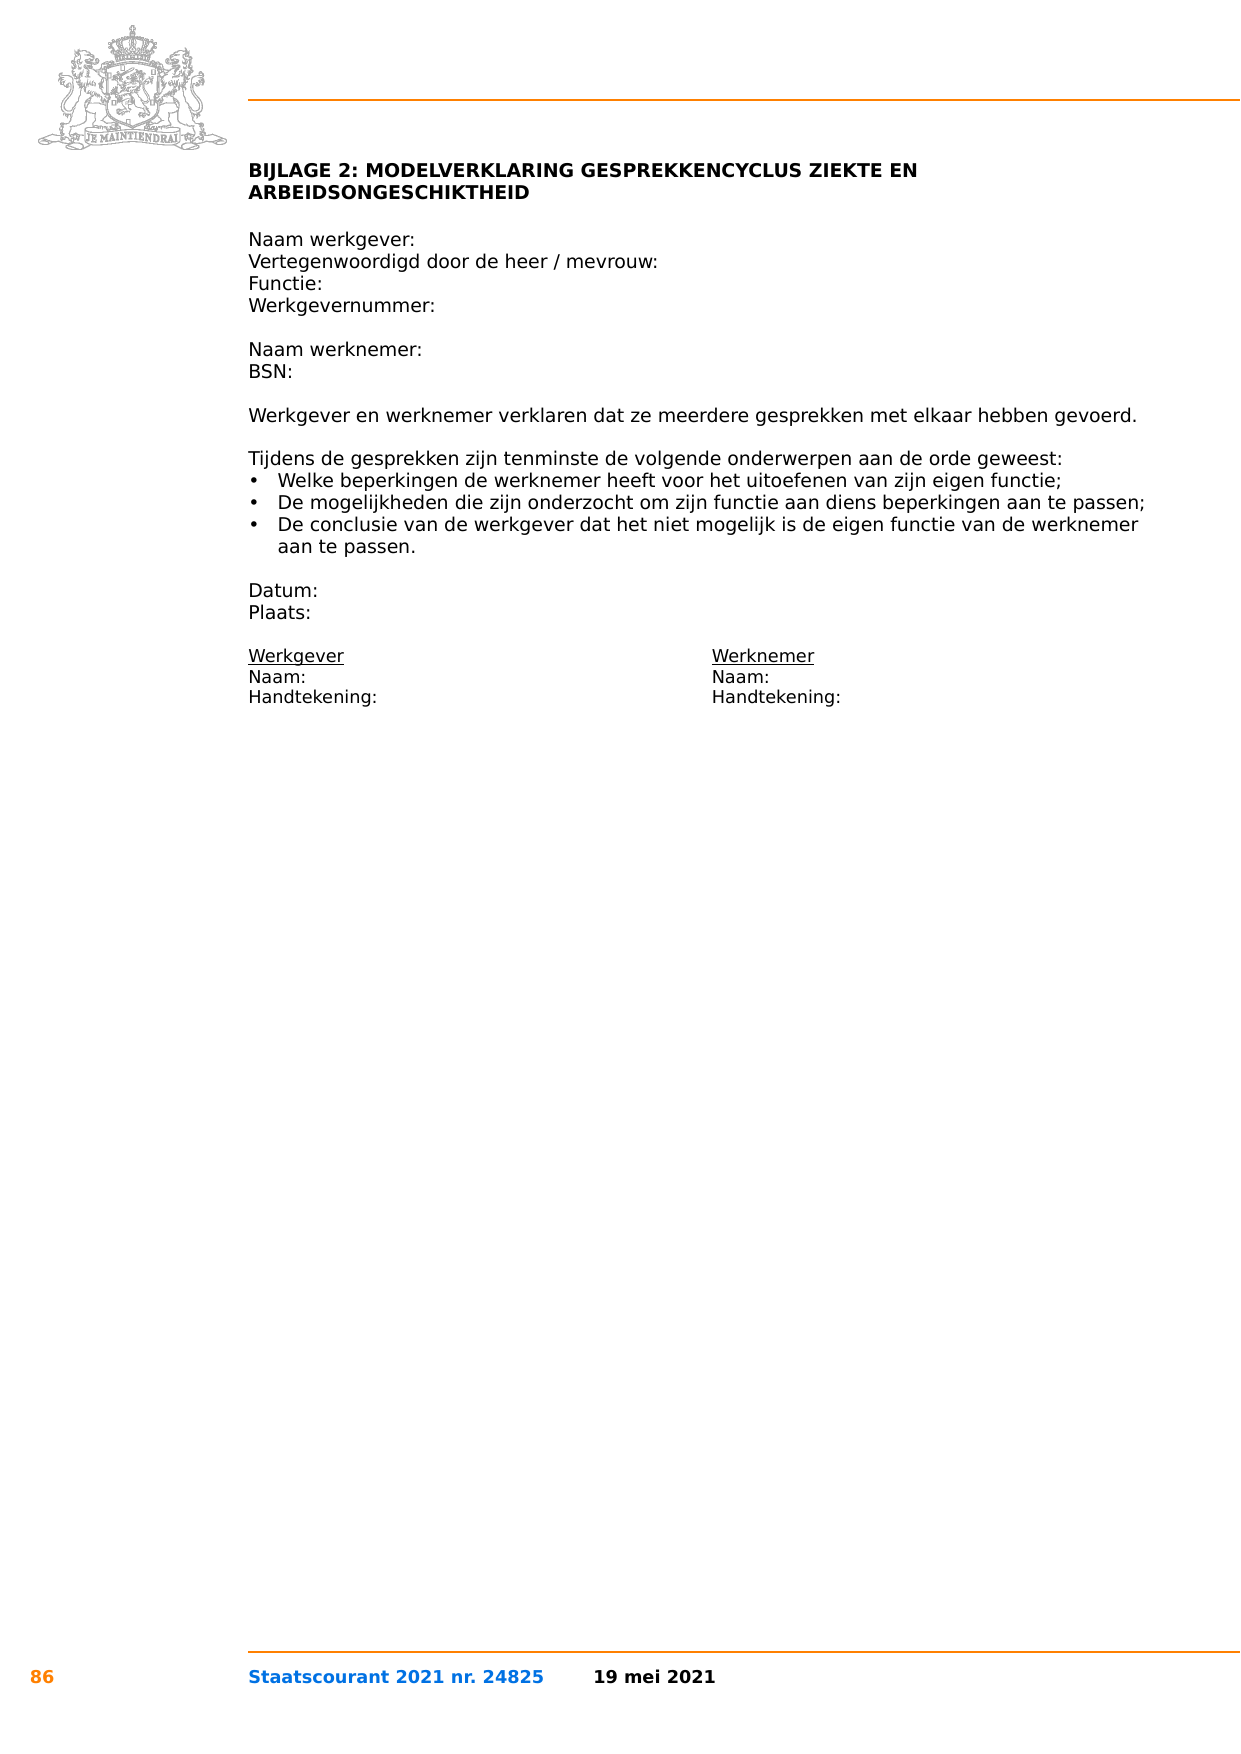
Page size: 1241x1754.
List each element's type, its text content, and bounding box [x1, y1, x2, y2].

table_cell Naam: [706, 667, 1163, 687]
text Functie: [248, 273, 1163, 295]
text Werkgever en werknemer verklaren dat ze meerdere gesprekken met elkaar hebben gevoerd. [248, 404, 1163, 426]
table_cell Handtekening: [248, 687, 706, 708]
text • De conclusie van de werkgever dat het niet mogelijk is de eigen functie van de werknemer aan te passen. [248, 514, 1163, 558]
table_header Werknemer [706, 646, 1163, 667]
text Tijdens de gesprekken zijn tenminste de volgende onderwerpen aan de orde geweest: [248, 448, 1163, 470]
text Vertegenwoordigd door de heer / mevrouw: [248, 251, 1163, 273]
text • De mogelijkheden die zijn onderzocht om zijn functie aan diens beperkingen aan te passen; [248, 492, 1163, 514]
text • Welke beperkingen de werknemer heeft voor het uitoefenen van zijn eigen functie; [248, 470, 1163, 492]
text Plaats: [248, 602, 1163, 624]
text Datum: [248, 580, 1163, 602]
text BSN: [248, 361, 1163, 383]
text Werkgevernummer: [248, 295, 1163, 317]
subtitle BIJLAGE 2: MODELVERKLARING GESPREKKENCYCLUS ZIEKTE EN ARBEIDSONGESCHIKTHEID [248, 160, 1163, 204]
text Naam werknemer: [248, 339, 1163, 361]
text Naam werkgever: [248, 229, 1163, 251]
table_cell Naam: [248, 667, 706, 687]
table_header Werkgever [248, 646, 706, 667]
picture [38, 25, 227, 150]
table_cell Handtekening: [706, 687, 1163, 708]
